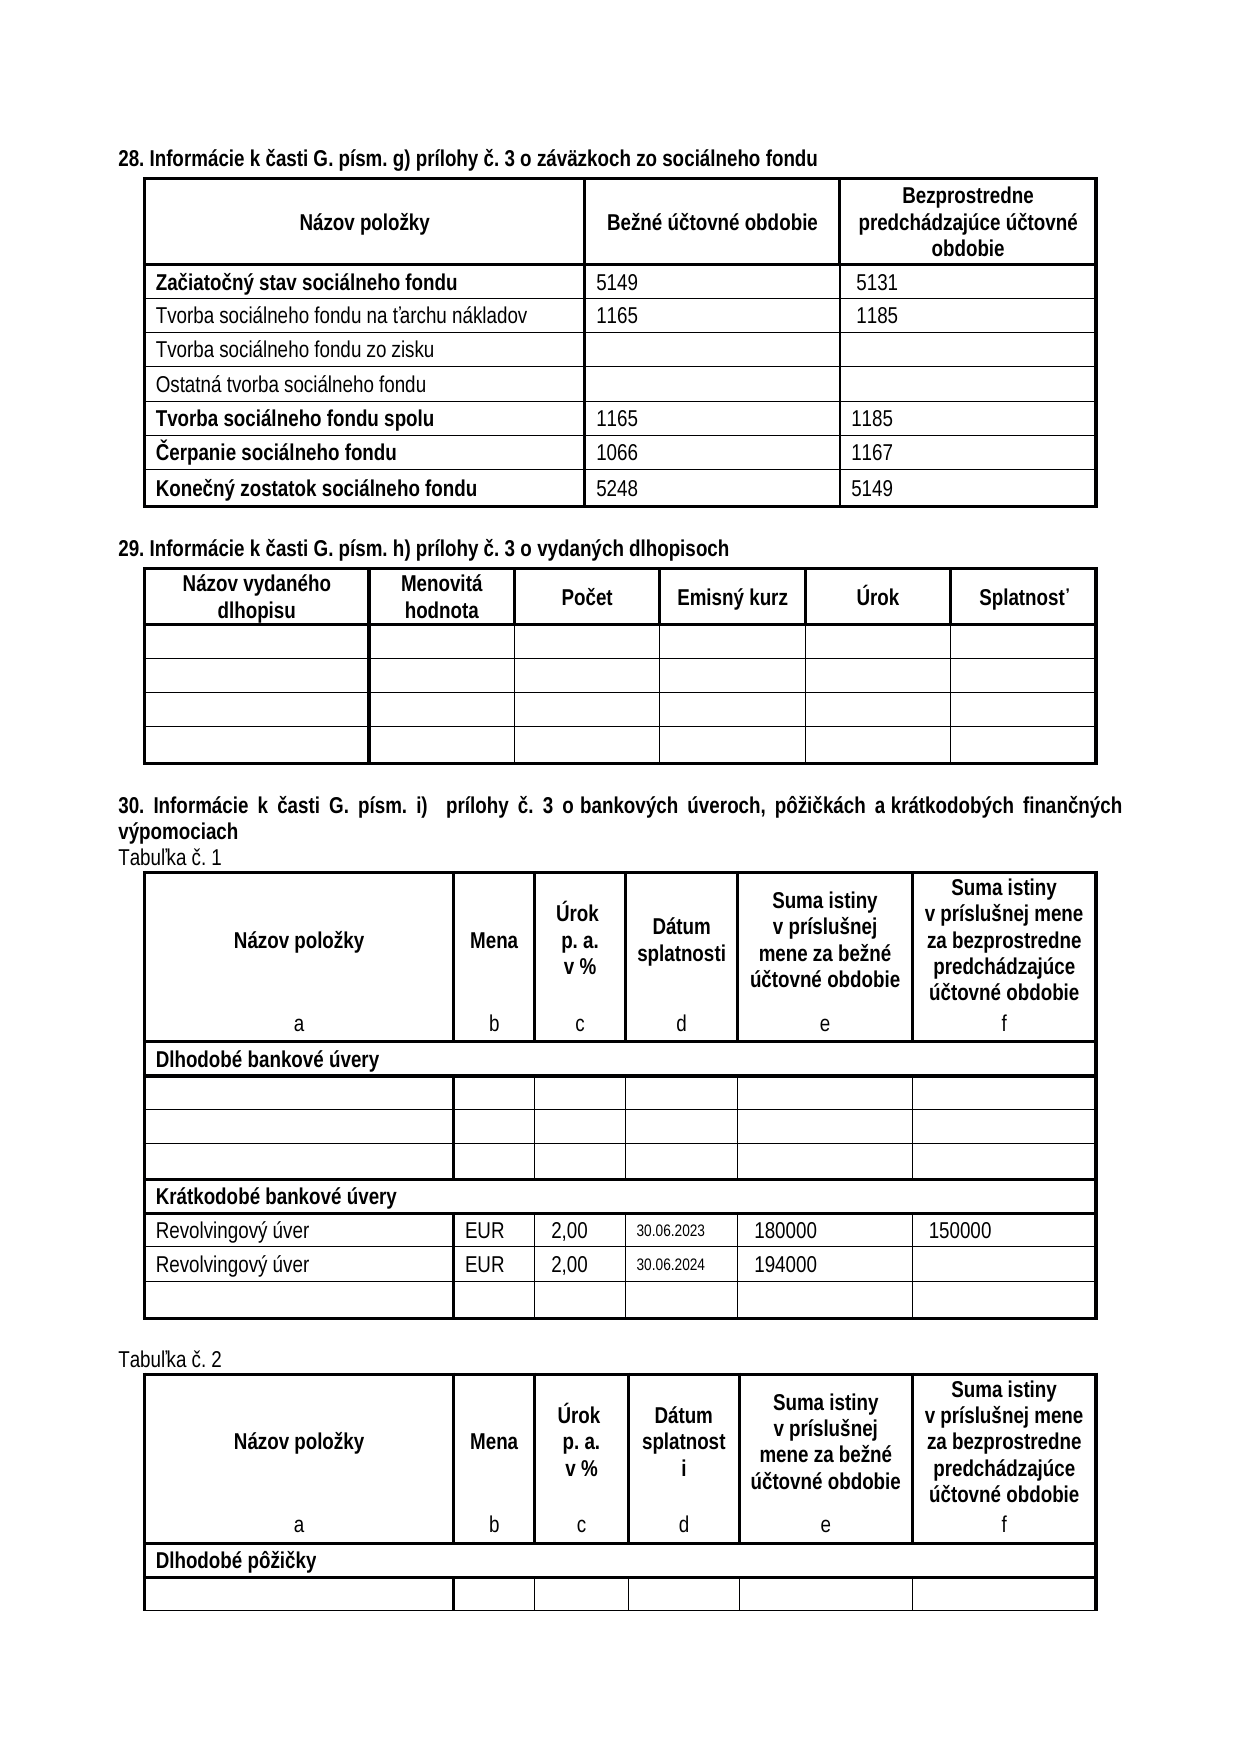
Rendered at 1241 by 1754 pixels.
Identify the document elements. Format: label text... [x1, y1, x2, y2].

table_cell 1185 [841, 299, 1094, 332]
table_cell [951, 727, 1094, 762]
table_cell [146, 1144, 452, 1177]
table_cell EUR [455, 1247, 534, 1281]
table_header Mena [455, 1376, 533, 1507]
table_header Suma istiny v príslušnej mene za bežné účtovné obdobie [739, 874, 911, 1006]
table_cell 1165 [586, 402, 839, 435]
table_cell [371, 626, 514, 657]
table_cell [146, 693, 367, 726]
table_cell [146, 1078, 452, 1109]
table_cell [515, 693, 659, 726]
table_cell Dlhodobé bankové úvery [146, 1043, 1094, 1074]
table_header Názov položky [146, 180, 583, 263]
table_cell [146, 1282, 452, 1317]
table_header Bežné účtovné obdobie [586, 180, 838, 263]
table_cell f [914, 1507, 1094, 1542]
table_cell 2,00 [535, 1215, 625, 1246]
table_header Počet [516, 570, 658, 623]
table_cell [515, 659, 659, 692]
table_header Úrok p. a. v % [536, 874, 624, 1006]
table_cell [455, 1110, 534, 1143]
table_cell [806, 659, 950, 692]
table_cell [913, 1110, 1094, 1143]
table_cell 5131 [841, 266, 1094, 297]
text 29. Informácie k časti G. písm. h) prílohy č. 3 o vydaných dlhopisoch [118, 535, 1122, 561]
table_cell [146, 727, 367, 762]
table_header Suma istiny v príslušnej mene za bezprostredne predchádzajúce účtovné obdobie [914, 1376, 1094, 1507]
table_header Dátum splatnosti [630, 1376, 738, 1507]
table_cell Krátkodobé bankové úvery [146, 1181, 1094, 1212]
table_cell [841, 333, 1094, 366]
table_header Suma istiny v príslušnej mene za bežné účtovné obdobie [741, 1376, 911, 1507]
table_cell [626, 1144, 737, 1177]
table_cell [660, 626, 805, 657]
table_cell [515, 626, 659, 657]
text Tabuľka č. 2 [118, 1346, 1122, 1372]
table_cell [951, 693, 1094, 726]
table_cell a [146, 1006, 452, 1040]
table_header Úrok p. a. v % [536, 1376, 627, 1507]
table_header Splatnosť [952, 570, 1094, 623]
table_cell [913, 1282, 1094, 1317]
table_cell Revolvingový úver [146, 1215, 452, 1246]
text 28. Informácie k časti G. písm. g) prílohy č. 3 o záväzkoch zo sociálneho fondu [118, 144, 1122, 171]
table_cell [913, 1078, 1094, 1109]
table_header Názov vydaného dlhopisu [146, 570, 367, 623]
table_cell [660, 727, 805, 762]
table_cell d [630, 1507, 738, 1542]
table_cell e [741, 1507, 911, 1542]
table_cell [586, 367, 839, 401]
text 30. Informácie k časti G. písm. i) prílohy č. 3 o bankových úveroch, pôžičkách a krátkodobých finančných výpomociach [118, 792, 1122, 844]
table_cell 2,00 [535, 1247, 625, 1281]
table_cell [913, 1579, 1094, 1610]
table_cell [738, 1282, 912, 1317]
table_cell [626, 1110, 737, 1143]
table_cell [535, 1110, 625, 1143]
table_header Úrok [807, 570, 949, 623]
table_cell e [739, 1006, 911, 1040]
table_cell EUR [455, 1215, 534, 1246]
table_cell 5248 [586, 470, 839, 505]
table_cell [371, 659, 514, 692]
table_cell Tvorba sociálneho fondu zo zisku [146, 333, 583, 366]
table_cell [586, 333, 839, 366]
table_cell 5149 [586, 266, 839, 297]
table_cell [146, 626, 367, 657]
table_cell [740, 1579, 912, 1610]
table_cell [806, 727, 950, 762]
table_cell c [536, 1006, 624, 1040]
table_cell [806, 693, 950, 726]
table_cell [626, 1282, 737, 1317]
text Tabuľka č. 1 [118, 844, 1122, 871]
table_cell Tvorba sociálneho fondu na ťarchu nákladov [146, 299, 583, 332]
table_cell [629, 1579, 739, 1610]
table_cell Ostatná tvorba sociálneho fondu [146, 367, 583, 401]
table_cell c [536, 1507, 627, 1542]
table_cell [660, 659, 805, 692]
table_cell [738, 1110, 912, 1143]
table_cell [371, 693, 514, 726]
table_cell [535, 1579, 628, 1610]
table_cell [806, 626, 950, 657]
table_cell 1167 [841, 436, 1094, 469]
table_cell [535, 1144, 625, 1177]
table_cell [626, 1078, 737, 1109]
table_header Suma istiny v príslušnej mene za bezprostredne predchádzajúce účtovné obdobie [914, 874, 1094, 1006]
table_cell b [455, 1507, 533, 1542]
table_cell Dlhodobé pôžičky [146, 1545, 1094, 1576]
table_cell [455, 1282, 534, 1317]
table_cell Tvorba sociálneho fondu spolu [146, 402, 583, 435]
table_cell [515, 727, 659, 762]
table_cell [455, 1579, 534, 1610]
table_cell 194000 [738, 1247, 912, 1281]
table_cell 1066 [586, 436, 839, 469]
table_cell [535, 1078, 625, 1109]
table_header Názov položky [146, 1376, 452, 1507]
table_cell 1165 [586, 299, 839, 332]
table_cell [146, 659, 367, 692]
table_cell [455, 1144, 534, 1177]
table_cell 150000 [913, 1215, 1094, 1246]
table_cell f [914, 1006, 1094, 1040]
table_cell [913, 1144, 1094, 1177]
table_cell d [627, 1006, 736, 1040]
table_header Dátum splatnosti [627, 874, 736, 1006]
table_cell b [455, 1006, 533, 1040]
table_header Menovitá hodnota [371, 570, 513, 623]
table_cell [951, 626, 1094, 657]
table_header Bezprostredne predchádzajúce účtovné obdobie [841, 180, 1094, 263]
table_cell [371, 727, 514, 762]
table_cell 5149 [841, 470, 1094, 505]
table_cell [951, 659, 1094, 692]
table_cell 180000 [738, 1215, 912, 1246]
table_cell 30.06.2023 [626, 1215, 737, 1246]
table_cell [535, 1282, 625, 1317]
table_header Emisný kurz [661, 570, 804, 623]
table_cell Začiatočný stav sociálneho fondu [146, 266, 583, 297]
table_cell [146, 1110, 452, 1143]
table_cell Konečný zostatok sociálneho fondu [146, 470, 583, 505]
table_cell a [146, 1507, 452, 1542]
table_cell [738, 1144, 912, 1177]
table_cell 1185 [841, 402, 1094, 435]
table_cell [841, 367, 1094, 401]
table_cell 30.06.2024 [626, 1247, 737, 1281]
table_cell [455, 1078, 534, 1109]
table_header Mena [455, 874, 533, 1006]
table_cell [738, 1078, 912, 1109]
table_cell [913, 1247, 1094, 1281]
table_header Názov položky [146, 874, 452, 1006]
table_cell Čerpanie sociálneho fondu [146, 436, 583, 469]
table_cell [146, 1579, 452, 1610]
table_cell Revolvingový úver [146, 1247, 452, 1281]
table_cell [660, 693, 805, 726]
